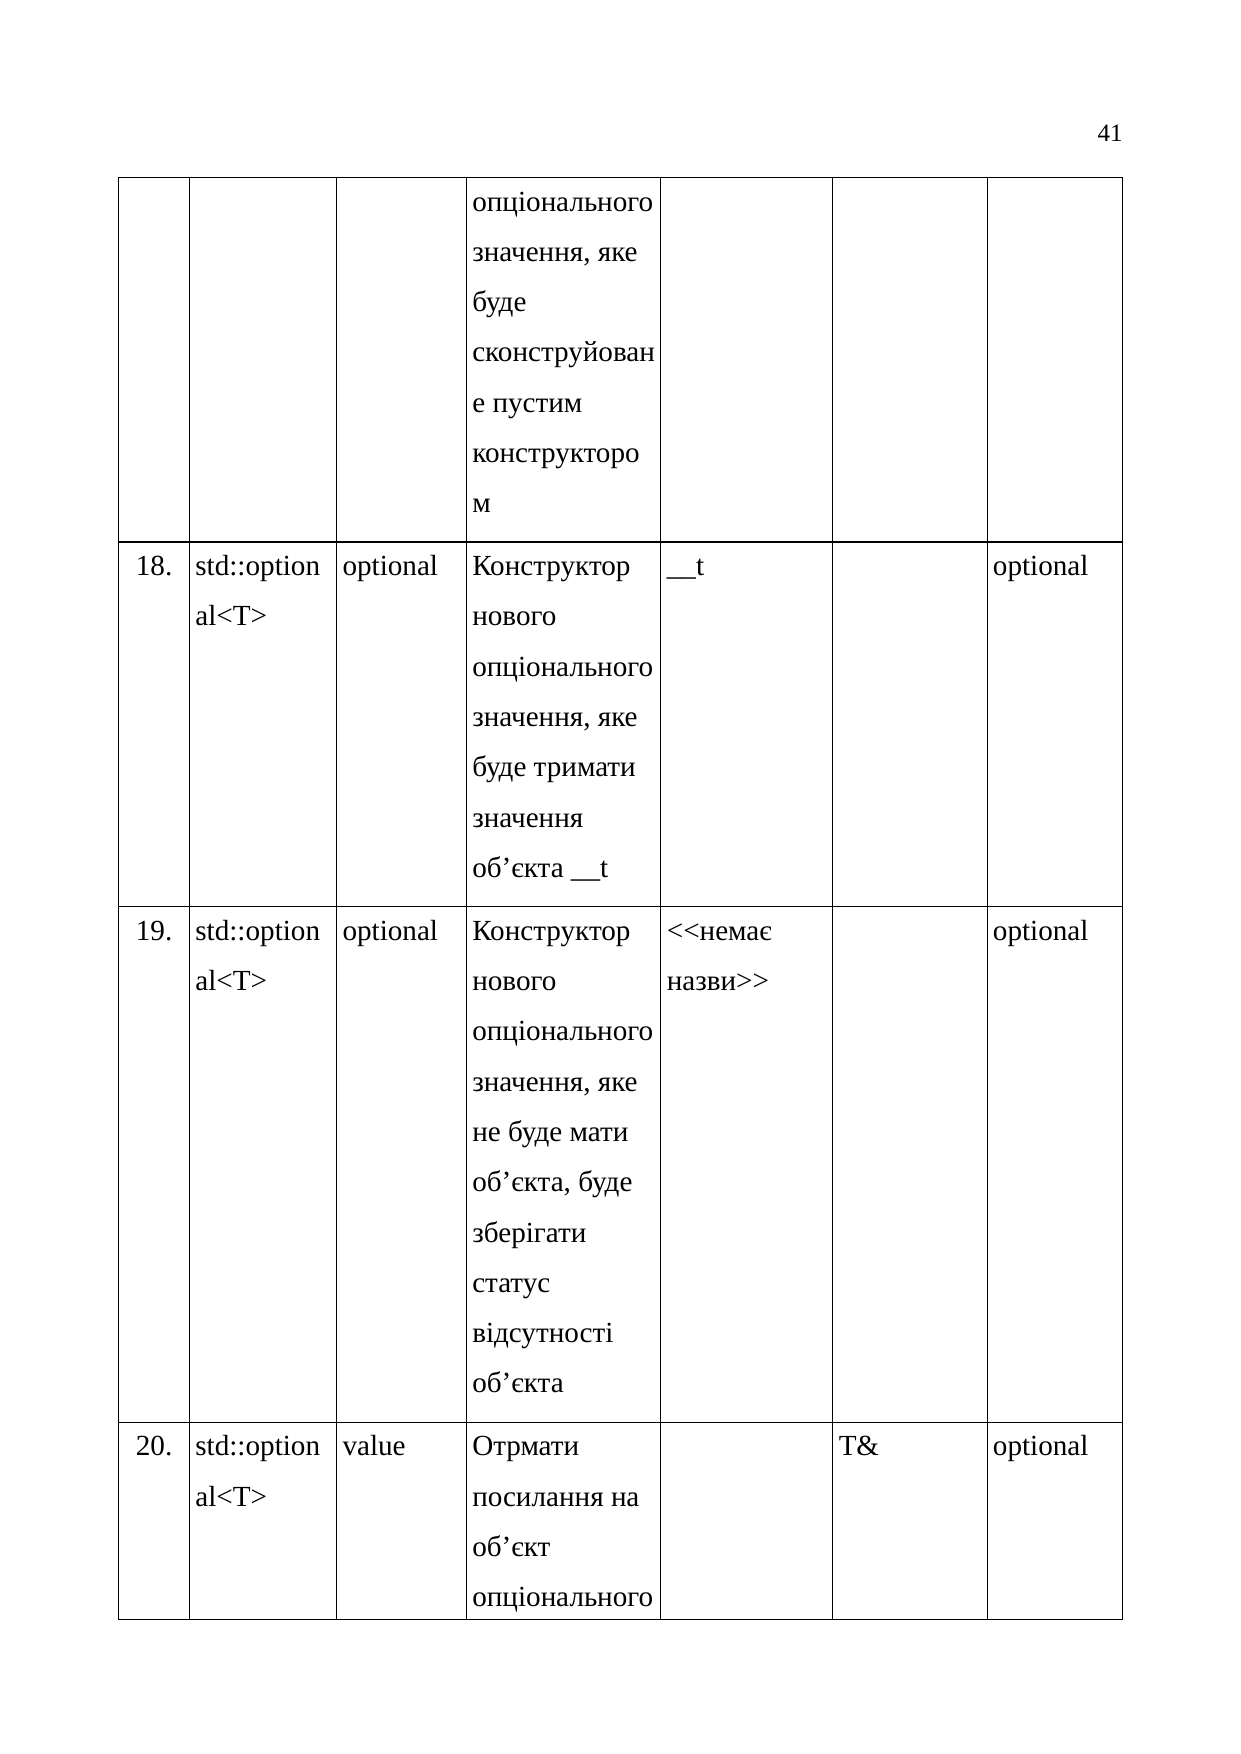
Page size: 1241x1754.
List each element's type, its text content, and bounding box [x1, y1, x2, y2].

table_cell optional [988, 1423, 1122, 1618]
table_cell __t [661, 543, 832, 906]
table_cell [661, 178, 832, 541]
table_cell std::optional<T> [190, 1423, 336, 1618]
table_cell optional [988, 907, 1122, 1422]
table_cell optional [337, 907, 466, 1422]
table_cell Конструктор нового опціонального значення, яке не буде мати об’єкта, буде зберігати статус відсутності об’єкта [467, 907, 660, 1422]
table_cell 18. [119, 543, 189, 906]
table_cell 19. [119, 907, 189, 1422]
table_cell std::optional<T> [190, 543, 336, 906]
table_cell опціонального значення, яке буде сконструйоване пустим конструктором [467, 178, 660, 541]
table_cell [988, 178, 1122, 541]
table_cell [833, 178, 987, 541]
table_cell optional [337, 543, 466, 906]
table_cell optional [988, 543, 1122, 906]
table_cell <<немає назви>> [661, 907, 832, 1422]
table_cell std::optional<T> [190, 907, 336, 1422]
table_cell [190, 178, 336, 541]
table_cell [833, 907, 987, 1422]
table_cell [119, 178, 189, 541]
table_cell value [337, 1423, 466, 1618]
table_cell [833, 543, 987, 906]
table_cell Отрмати посилання на об’єкт опціонального [467, 1423, 660, 1618]
table_cell 20. [119, 1423, 189, 1618]
table_cell T& [833, 1423, 987, 1618]
table_cell Конструктор нового опціонального значення, яке буде тримати значення об’єкта __t [467, 543, 660, 906]
table_cell [661, 1423, 832, 1618]
table_cell [337, 178, 466, 541]
